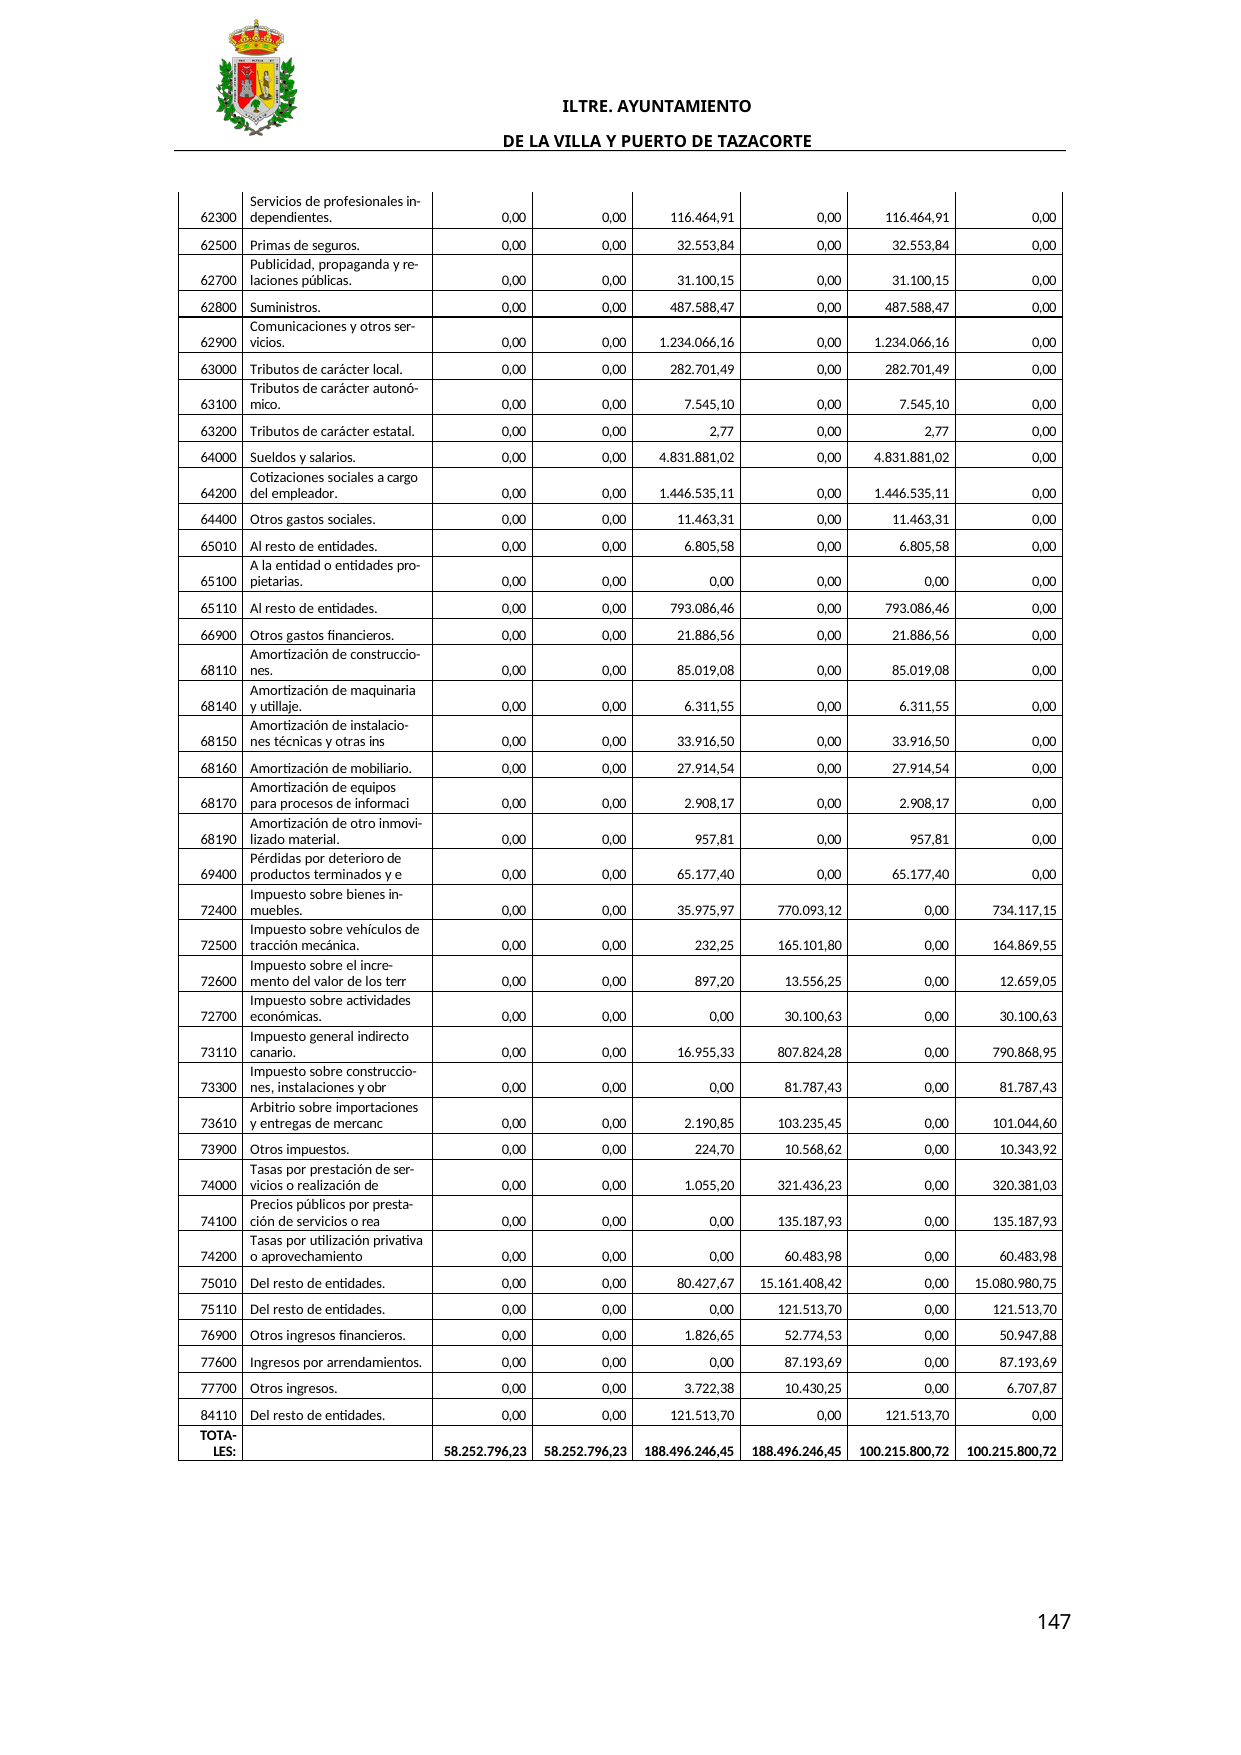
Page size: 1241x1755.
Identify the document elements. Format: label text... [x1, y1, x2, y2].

table_cell 0,00 [433, 557, 532, 591]
table_cell 0,00 [848, 992, 955, 1026]
table_cell 62500 [179, 229, 242, 254]
table_cell 0,00 [533, 415, 632, 441]
table_cell 0,00 [848, 885, 955, 919]
table_cell 0,00 [433, 530, 532, 556]
table_cell 0,00 [433, 1294, 532, 1319]
table_cell 68140 [179, 681, 242, 715]
table_cell Comunicaciones y otros ser- vicios. [243, 318, 432, 352]
table_cell 0,00 [741, 849, 847, 884]
table_cell 0,00 [956, 557, 1062, 591]
table_cell 27.914,54 [633, 752, 740, 777]
table_cell 84110 [179, 1399, 242, 1425]
table_cell 0,00 [533, 557, 632, 591]
table_cell 73110 [179, 1027, 242, 1062]
table_cell 0,00 [633, 1231, 740, 1266]
table_cell 0,00 [633, 1346, 740, 1372]
table_cell 0,00 [741, 619, 847, 644]
table_cell 0,00 [741, 592, 847, 618]
table_cell 0,00 [433, 592, 532, 618]
table_cell 0,00 [848, 1346, 955, 1372]
table_cell 282.701,49 [633, 353, 740, 378]
table_cell 0,00 [848, 1196, 955, 1230]
table_cell TOTA- LES: [179, 1426, 242, 1460]
table_cell 0,00 [433, 814, 532, 848]
table_cell 0,00 [741, 318, 847, 352]
table_cell 27.914,54 [848, 752, 955, 777]
table_cell 0,00 [433, 1063, 532, 1097]
table_cell 0,00 [741, 645, 847, 680]
table_cell Impuesto sobre construccio- nes, instalaciones y obr [243, 1063, 432, 1097]
table_cell 0,00 [741, 353, 847, 378]
table_cell 793.086,46 [848, 592, 955, 618]
table_cell 1.055,20 [633, 1160, 740, 1195]
table_cell 188.496.246,45 [741, 1426, 847, 1460]
table_cell 0,00 [741, 1399, 847, 1425]
table_cell 0,00 [433, 885, 532, 919]
table_cell 0,00 [848, 920, 955, 955]
table_cell 33.916,50 [633, 716, 740, 751]
table_cell 21.886,56 [633, 619, 740, 644]
table_cell 0,00 [433, 415, 532, 441]
table_cell Arbitrio sobre importaciones y entregas de mercanc [243, 1098, 432, 1133]
table_cell 770.093,12 [741, 885, 847, 919]
table_cell Amortización de otro inmovi- lizado material. [243, 814, 432, 848]
table_cell 2,77 [848, 415, 955, 441]
table_cell 224,70 [633, 1134, 740, 1159]
table_cell Sueldos y salarios. [243, 442, 432, 467]
table_cell 0,00 [633, 1196, 740, 1230]
table_cell 11.463,31 [633, 504, 740, 529]
table_cell 62800 [179, 291, 242, 316]
table_cell Amortización de equipos para procesos de informaci [243, 778, 432, 813]
table_cell 0,00 [848, 1320, 955, 1345]
table_cell 35.975,97 [633, 885, 740, 919]
table_cell Publicidad, propaganda y re- laciones públicas. [243, 255, 432, 290]
table_cell 85.019,08 [848, 645, 955, 680]
table_cell 75010 [179, 1267, 242, 1292]
table_cell 63000 [179, 353, 242, 378]
table_cell 30.100,63 [741, 992, 847, 1026]
table_cell 0,00 [956, 778, 1062, 813]
table_cell 0,00 [848, 956, 955, 991]
table_cell Precios públicos por presta- ción de servicios o rea [243, 1196, 432, 1230]
table_cell 0,00 [741, 814, 847, 848]
table_cell 72400 [179, 885, 242, 919]
table_cell Amortización de instalacio- nes técnicas y otras ins [243, 716, 432, 751]
table_cell Tasas por utilización privativa o aprovechamiento [243, 1231, 432, 1266]
table_cell Otros gastos financieros. [243, 619, 432, 644]
table_cell 16.955,33 [633, 1027, 740, 1062]
table_cell 0,00 [956, 380, 1062, 414]
table_cell 0,00 [533, 1320, 632, 1345]
table_cell Otros impuestos. [243, 1134, 432, 1159]
table_cell 87.193,69 [956, 1346, 1062, 1372]
table_cell 0,00 [533, 1231, 632, 1266]
table_cell 0,00 [433, 1373, 532, 1398]
table_cell 0,00 [533, 1346, 632, 1372]
table_cell 0,00 [533, 752, 632, 777]
table_cell 62900 [179, 318, 242, 352]
table_header 0,00 [741, 192, 847, 228]
table_cell 0,00 [956, 318, 1062, 352]
table_cell 0,00 [533, 1373, 632, 1398]
table_header 116.464,91 [633, 192, 740, 228]
table_cell 68150 [179, 716, 242, 751]
table_cell 0,00 [433, 716, 532, 751]
table_cell 0,00 [848, 1267, 955, 1292]
table_cell [243, 1426, 432, 1460]
table_cell Del resto de entidades. [243, 1267, 432, 1292]
table_cell 321.436,23 [741, 1160, 847, 1195]
table_cell 0,00 [433, 752, 532, 777]
table_cell 957,81 [848, 814, 955, 848]
table_cell 65100 [179, 557, 242, 591]
table_cell 65110 [179, 592, 242, 618]
table_cell 0,00 [633, 992, 740, 1026]
table_cell 0,00 [741, 380, 847, 414]
table_header 0,00 [533, 192, 632, 228]
table_cell 62700 [179, 255, 242, 290]
table_cell 30.100,63 [956, 992, 1062, 1026]
table_cell 164.869,55 [956, 920, 1062, 955]
table_cell 0,00 [956, 291, 1062, 316]
table_cell 7.545,10 [633, 380, 740, 414]
table_cell Cotizaciones sociales a cargo del empleador. [243, 468, 432, 503]
table_cell 81.787,43 [956, 1063, 1062, 1097]
table_cell A la entidad o entidades pro- pietarias. [243, 557, 432, 591]
table_cell 103.235,45 [741, 1098, 847, 1133]
table_cell 0,00 [433, 1320, 532, 1345]
table_cell Impuesto sobre actividades económicas. [243, 992, 432, 1026]
table_cell 0,00 [433, 1196, 532, 1230]
table_cell 58.252.796,23 [433, 1426, 532, 1460]
table_cell 6.311,55 [633, 681, 740, 715]
table_cell 87.193,69 [741, 1346, 847, 1372]
table_cell 0,00 [433, 1399, 532, 1425]
table_cell 68160 [179, 752, 242, 777]
table_cell 0,00 [433, 442, 532, 467]
table_cell 0,00 [533, 1399, 632, 1425]
table_cell 165.101,80 [741, 920, 847, 955]
table_cell 0,00 [433, 645, 532, 680]
table_cell 0,00 [741, 530, 847, 556]
table_cell 0,00 [533, 992, 632, 1026]
table_cell Al resto de entidades. [243, 592, 432, 618]
table_cell 188.496.246,45 [633, 1426, 740, 1460]
table_cell 0,00 [533, 592, 632, 618]
table_cell 0,00 [433, 992, 532, 1026]
table_cell 121.513,70 [633, 1399, 740, 1425]
table_cell 63200 [179, 415, 242, 441]
table_cell 0,00 [741, 291, 847, 316]
table_cell 31.100,15 [633, 255, 740, 290]
table_cell 74000 [179, 1160, 242, 1195]
table_cell 64000 [179, 442, 242, 467]
table_cell 63100 [179, 380, 242, 414]
table_cell Tributos de carácter estatal. [243, 415, 432, 441]
table_cell 487.588,47 [633, 291, 740, 316]
table_cell 32.553,84 [848, 229, 955, 254]
table_cell 0,00 [533, 849, 632, 884]
table_cell 0,00 [533, 442, 632, 467]
table_cell 100.215.800,72 [848, 1426, 955, 1460]
table_cell 7.545,10 [848, 380, 955, 414]
table_cell 734.117,15 [956, 885, 1062, 919]
table_cell 0,00 [433, 920, 532, 955]
table_cell 0,00 [533, 1063, 632, 1097]
table_cell Tasas por prestación de ser- vicios o realización de [243, 1160, 432, 1195]
table_cell 0,00 [433, 229, 532, 254]
table_cell 0,00 [433, 681, 532, 715]
table_cell 0,00 [433, 1134, 532, 1159]
table_cell 80.427,67 [633, 1267, 740, 1292]
table_cell 81.787,43 [741, 1063, 847, 1097]
table_cell 807.824,28 [741, 1027, 847, 1062]
table_cell 121.513,70 [741, 1294, 847, 1319]
table_cell 0,00 [533, 468, 632, 503]
table_cell 0,00 [533, 1160, 632, 1195]
table_cell 0,00 [956, 442, 1062, 467]
table_cell 0,00 [848, 1063, 955, 1097]
table_cell Otros ingresos. [243, 1373, 432, 1398]
table_cell 1.446.535,11 [633, 468, 740, 503]
table_cell 0,00 [433, 1027, 532, 1062]
table_cell 77700 [179, 1373, 242, 1398]
table_cell 793.086,46 [633, 592, 740, 618]
table_cell Suministros. [243, 291, 432, 316]
table_cell 73900 [179, 1134, 242, 1159]
table_cell Otros gastos sociales. [243, 504, 432, 529]
table_cell 0,00 [848, 557, 955, 591]
table_cell Otros ingresos financieros. [243, 1320, 432, 1345]
table_cell 0,00 [433, 956, 532, 991]
table_cell 135.187,93 [741, 1196, 847, 1230]
table_cell 0,00 [433, 353, 532, 378]
table_cell 0,00 [848, 1373, 955, 1398]
table_cell 0,00 [956, 229, 1062, 254]
table_cell 0,00 [956, 849, 1062, 884]
table_cell 72700 [179, 992, 242, 1026]
table_cell 64400 [179, 504, 242, 529]
table_cell 0,00 [741, 229, 847, 254]
table_cell 73610 [179, 1098, 242, 1133]
table_cell 320.381,03 [956, 1160, 1062, 1195]
table_cell 74100 [179, 1196, 242, 1230]
table_cell 74200 [179, 1231, 242, 1266]
table_cell 0,00 [533, 645, 632, 680]
table_cell 60.483,98 [741, 1231, 847, 1266]
table_cell 0,00 [956, 645, 1062, 680]
table_cell 0,00 [433, 504, 532, 529]
table_cell 0,00 [533, 619, 632, 644]
table_cell 0,00 [533, 920, 632, 955]
table_cell 2.908,17 [633, 778, 740, 813]
table_cell 0,00 [633, 1063, 740, 1097]
table_cell 60.483,98 [956, 1231, 1062, 1266]
table_cell 0,00 [848, 1160, 955, 1195]
table_cell 68110 [179, 645, 242, 680]
table_cell 0,00 [433, 255, 532, 290]
table_cell 0,00 [433, 778, 532, 813]
table_cell Primas de seguros. [243, 229, 432, 254]
table_cell 65.177,40 [848, 849, 955, 884]
table_cell 1.234.066,16 [633, 318, 740, 352]
table_cell 1.826,65 [633, 1320, 740, 1345]
table_cell 13.556,25 [741, 956, 847, 991]
table_header 116.464,91 [848, 192, 955, 228]
table_cell 0,00 [533, 318, 632, 352]
table_cell 0,00 [848, 1027, 955, 1062]
table_cell 0,00 [848, 1231, 955, 1266]
table_cell Impuesto sobre el incre- mento del valor de los terr [243, 956, 432, 991]
table_cell 0,00 [533, 255, 632, 290]
table_cell 0,00 [433, 1160, 532, 1195]
table_cell 0,00 [433, 1346, 532, 1372]
table_header 0,00 [956, 192, 1062, 228]
table_header 62300 [179, 192, 242, 228]
table_cell 31.100,15 [848, 255, 955, 290]
table_cell 0,00 [741, 752, 847, 777]
table_cell 10.343,92 [956, 1134, 1062, 1159]
table_cell 0,00 [956, 255, 1062, 290]
table_cell 0,00 [433, 318, 532, 352]
table_cell 50.947,88 [956, 1320, 1062, 1345]
table_cell Del resto de entidades. [243, 1399, 432, 1425]
table_cell 0,00 [433, 468, 532, 503]
table_cell 0,00 [533, 1134, 632, 1159]
table_cell 282.701,49 [848, 353, 955, 378]
table_cell 0,00 [533, 1294, 632, 1319]
table_cell 0,00 [741, 504, 847, 529]
table_cell Ingresos por arrendamientos. [243, 1346, 432, 1372]
table_cell 0,00 [956, 681, 1062, 715]
table_cell 0,00 [956, 415, 1062, 441]
table_cell 0,00 [956, 716, 1062, 751]
table_cell 6.311,55 [848, 681, 955, 715]
table_cell 0,00 [433, 1267, 532, 1292]
table_cell 0,00 [433, 291, 532, 316]
table_cell 33.916,50 [848, 716, 955, 751]
table_cell 0,00 [533, 1098, 632, 1133]
table_cell 72600 [179, 956, 242, 991]
table_cell 0,00 [533, 1196, 632, 1230]
table_cell 0,00 [533, 1267, 632, 1292]
table_cell 0,00 [533, 380, 632, 414]
table_cell 0,00 [533, 229, 632, 254]
table_cell 6.805,58 [848, 530, 955, 556]
table_cell 0,00 [533, 956, 632, 991]
table_cell 68190 [179, 814, 242, 848]
table_cell 65.177,40 [633, 849, 740, 884]
table_cell Impuesto sobre bienes in- muebles. [243, 885, 432, 919]
table_cell Tributos de carácter local. [243, 353, 432, 378]
table_cell 32.553,84 [633, 229, 740, 254]
table_cell 0,00 [533, 353, 632, 378]
table_cell 0,00 [633, 1294, 740, 1319]
table_cell 68170 [179, 778, 242, 813]
table_cell 0,00 [956, 468, 1062, 503]
table_cell 1.446.535,11 [848, 468, 955, 503]
table_cell 0,00 [533, 504, 632, 529]
table_cell 0,00 [433, 380, 532, 414]
table_cell 897,20 [633, 956, 740, 991]
table_cell 0,00 [741, 778, 847, 813]
table_cell Impuesto general indirecto canario. [243, 1027, 432, 1062]
table_cell 2.190,85 [633, 1098, 740, 1133]
table_cell 85.019,08 [633, 645, 740, 680]
table_cell 0,00 [533, 716, 632, 751]
table_cell 0,00 [533, 778, 632, 813]
table_cell 0,00 [533, 530, 632, 556]
table_cell 0,00 [956, 814, 1062, 848]
table_cell Al resto de entidades. [243, 530, 432, 556]
table_cell 0,00 [956, 1399, 1062, 1425]
table_cell 4.831.881,02 [848, 442, 955, 467]
table_cell 69400 [179, 849, 242, 884]
table_cell 0,00 [848, 1294, 955, 1319]
table_cell 0,00 [433, 849, 532, 884]
table_cell 75110 [179, 1294, 242, 1319]
table_cell 6.707,87 [956, 1373, 1062, 1398]
table_cell 0,00 [741, 716, 847, 751]
table_cell 0,00 [741, 557, 847, 591]
table_cell 1.234.066,16 [848, 318, 955, 352]
table_cell 76900 [179, 1320, 242, 1345]
table_cell 65010 [179, 530, 242, 556]
table_cell 0,00 [956, 752, 1062, 777]
table_cell 0,00 [848, 1134, 955, 1159]
table_cell 0,00 [633, 557, 740, 591]
table_cell 790.868,95 [956, 1027, 1062, 1062]
table_cell Amortización de construccio- nes. [243, 645, 432, 680]
table_cell 0,00 [741, 442, 847, 467]
table_cell 487.588,47 [848, 291, 955, 316]
table_cell 0,00 [956, 504, 1062, 529]
table_cell 15.080.980,75 [956, 1267, 1062, 1292]
table_cell 77600 [179, 1346, 242, 1372]
table_cell 232,25 [633, 920, 740, 955]
table_cell 4.831.881,02 [633, 442, 740, 467]
table_cell 0,00 [533, 681, 632, 715]
table_cell 0,00 [433, 1098, 532, 1133]
table_cell 100.215.800,72 [956, 1426, 1062, 1460]
table_cell 0,00 [433, 619, 532, 644]
table_cell 6.805,58 [633, 530, 740, 556]
table_cell 11.463,31 [848, 504, 955, 529]
table_cell 2.908,17 [848, 778, 955, 813]
table_header Servicios de profesionales in- dependientes. [243, 192, 432, 228]
table_cell 0,00 [956, 353, 1062, 378]
table_cell 0,00 [956, 530, 1062, 556]
table_cell 121.513,70 [956, 1294, 1062, 1319]
table_cell 66900 [179, 619, 242, 644]
table_cell 0,00 [848, 1098, 955, 1133]
table_cell 957,81 [633, 814, 740, 848]
table_cell 0,00 [741, 681, 847, 715]
table_cell 0,00 [956, 619, 1062, 644]
table_cell Pérdidas por deterioro de productos terminados y e [243, 849, 432, 884]
table_cell 0,00 [533, 814, 632, 848]
table_cell 52.774,53 [741, 1320, 847, 1345]
table_cell 121.513,70 [848, 1399, 955, 1425]
table_cell 101.044,60 [956, 1098, 1062, 1133]
table_cell 15.161.408,42 [741, 1267, 847, 1292]
table_cell 0,00 [741, 468, 847, 503]
table_cell 135.187,93 [956, 1196, 1062, 1230]
table_cell 12.659,05 [956, 956, 1062, 991]
table_cell 0,00 [533, 885, 632, 919]
table_cell 0,00 [741, 255, 847, 290]
table_cell 0,00 [533, 291, 632, 316]
table_cell Impuesto sobre vehículos de tracción mecánica. [243, 920, 432, 955]
table_cell 21.886,56 [848, 619, 955, 644]
table_header 0,00 [433, 192, 532, 228]
table_cell 58.252.796,23 [533, 1426, 632, 1460]
table_cell 10.430,25 [741, 1373, 847, 1398]
table_cell Del resto de entidades. [243, 1294, 432, 1319]
table_cell 0,00 [533, 1027, 632, 1062]
table_cell Tributos de carácter autonó- mico. [243, 380, 432, 414]
table_cell Amortización de mobiliario. [243, 752, 432, 777]
table_cell 0,00 [956, 592, 1062, 618]
table_cell 10.568,62 [741, 1134, 847, 1159]
table_cell 72500 [179, 920, 242, 955]
table_cell 0,00 [433, 1231, 532, 1266]
table_cell 3.722,38 [633, 1373, 740, 1398]
table_cell 2,77 [633, 415, 740, 441]
table_cell 73300 [179, 1063, 242, 1097]
table_cell 0,00 [741, 415, 847, 441]
table_cell 64200 [179, 468, 242, 503]
table_cell Amortización de maquinaria y utillaje. [243, 681, 432, 715]
